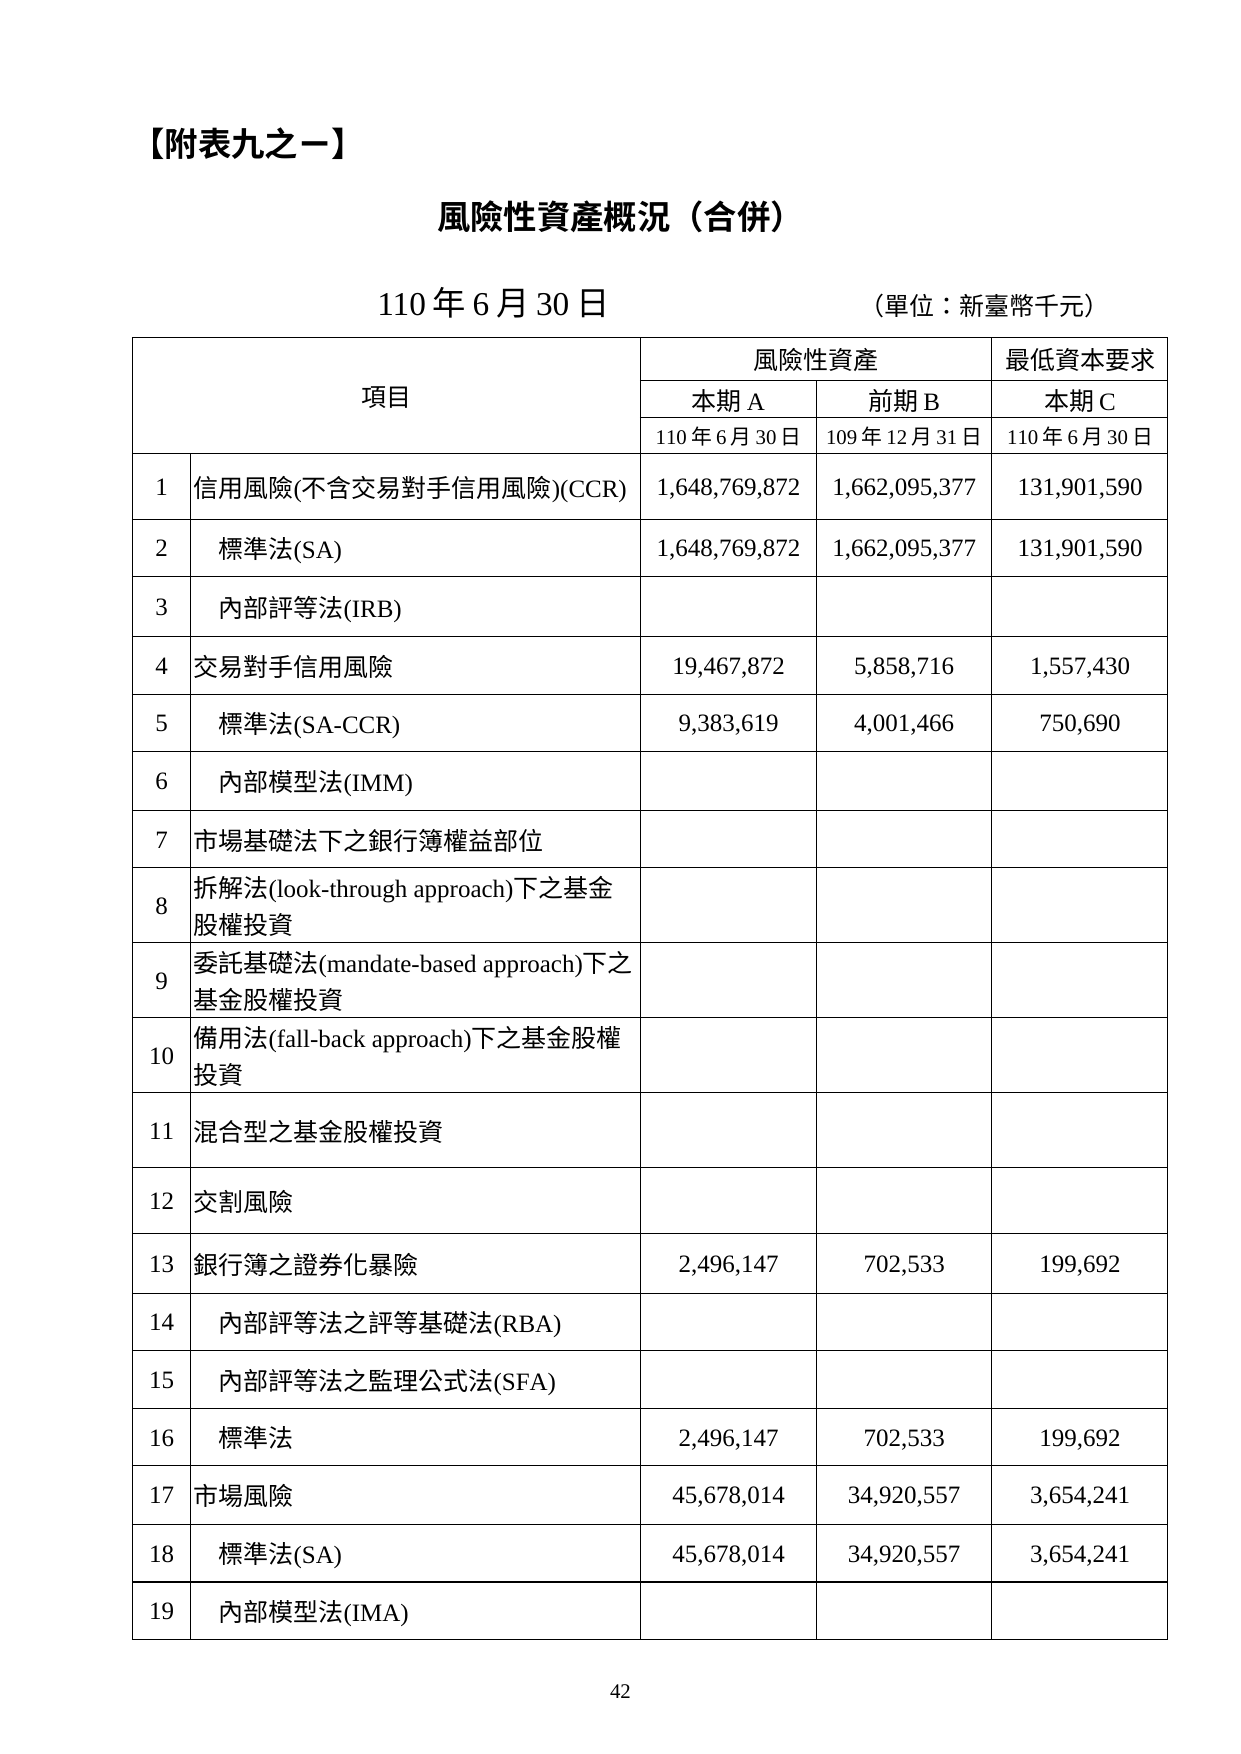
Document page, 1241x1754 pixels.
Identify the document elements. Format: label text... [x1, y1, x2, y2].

table_header 最低資本要求 [992, 338, 1167, 380]
table_cell 前期B [817, 381, 991, 417]
table_cell [992, 1294, 1167, 1350]
table_cell [641, 943, 816, 1017]
table_cell 2 [133, 520, 190, 576]
table_cell 委託基礎法(mandate-based approach)下之基金股權投資 [191, 943, 640, 1017]
table_header 風險性資產 [641, 338, 991, 380]
table_cell [992, 943, 1167, 1017]
table_cell [817, 868, 991, 942]
subtitle 【附表九之ㄧ】 [131, 117, 1109, 166]
table_cell 15 [133, 1351, 190, 1408]
table_cell 本期C [992, 381, 1167, 417]
table_cell [817, 752, 991, 810]
table_cell 1,662,095,377 [817, 520, 991, 576]
table_cell 3 [133, 577, 190, 636]
table_cell 13 [133, 1234, 190, 1292]
table_cell 18 [133, 1525, 190, 1581]
table_cell 1 [133, 454, 190, 518]
table_cell [992, 752, 1167, 810]
table_cell 8 [133, 868, 190, 942]
table_cell 7 [133, 811, 190, 867]
table_cell 信用風險(不含交易對手信用風險)(CCR) [191, 454, 640, 518]
table_cell [992, 1168, 1167, 1233]
table_cell 131,901,590 [992, 454, 1167, 518]
table_cell [992, 811, 1167, 867]
table_cell 11 [133, 1093, 190, 1167]
table_cell [817, 1294, 991, 1350]
table_cell 5,858,716 [817, 637, 991, 693]
table_cell 拆解法(look-through approach)下之基金股權投資 [191, 868, 640, 942]
table_cell 702,533 [817, 1409, 991, 1465]
text 110年6月30日 （單位：新臺幣千元） [131, 276, 1109, 324]
table_cell [992, 577, 1167, 636]
table_cell [817, 1583, 991, 1638]
table_cell 16 [133, 1409, 190, 1465]
table_cell 131,901,590 [992, 520, 1167, 576]
table_cell [817, 1018, 991, 1092]
table_cell 1,648,769,872 [641, 454, 816, 518]
table_cell 10 [133, 1018, 190, 1092]
table_cell 市場基礎法下之銀行簿權益部位 [191, 811, 640, 867]
table_cell [641, 1093, 816, 1167]
table_cell 1,557,430 [992, 637, 1167, 693]
table_cell 110年6月30日 [992, 418, 1167, 453]
table_cell 混合型之基金股權投資 [191, 1093, 640, 1167]
table_cell 1,648,769,872 [641, 520, 816, 576]
table_cell 9,383,619 [641, 695, 816, 751]
table_cell 109年12月31日 [817, 418, 991, 453]
table_cell 9 [133, 943, 190, 1017]
table_cell 14 [133, 1294, 190, 1350]
table_cell 內部模型法(IMM) [191, 752, 640, 810]
table_header 項目 [133, 338, 640, 453]
table_cell 110年6月30日 [641, 418, 816, 453]
table_cell 702,533 [817, 1234, 991, 1292]
table_cell 市場風險 [191, 1466, 640, 1524]
table_cell 17 [133, 1466, 190, 1524]
table_cell [992, 1351, 1167, 1408]
table_cell 3,654,241 [992, 1466, 1167, 1524]
table_cell 內部模型法(IMA) [191, 1583, 640, 1638]
table_cell 4,001,466 [817, 695, 991, 751]
table_cell 12 [133, 1168, 190, 1233]
table_cell 19 [133, 1583, 190, 1638]
table_cell 5 [133, 695, 190, 751]
table_cell 內部評等法之監理公式法(SFA) [191, 1351, 640, 1408]
table_cell 4 [133, 637, 190, 693]
table_cell 標準法(SA) [191, 520, 640, 576]
table_cell [641, 1168, 816, 1233]
table_cell 交易對手信用風險 [191, 637, 640, 693]
table_cell [641, 577, 816, 636]
table_cell 備用法(fall-back approach)下之基金股權投資 [191, 1018, 640, 1092]
table_cell [641, 1018, 816, 1092]
table_cell [641, 1351, 816, 1408]
table_cell [992, 868, 1167, 942]
table_cell [641, 752, 816, 810]
table_cell 199,692 [992, 1234, 1167, 1292]
table_cell 6 [133, 752, 190, 810]
table_cell [817, 811, 991, 867]
table_cell [817, 1168, 991, 1233]
table_cell [817, 577, 991, 636]
table_cell 內部評等法之評等基礎法(RBA) [191, 1294, 640, 1350]
table_cell [817, 943, 991, 1017]
table_cell 199,692 [992, 1409, 1167, 1465]
table_cell 34,920,557 [817, 1525, 991, 1581]
table_cell 內部評等法(IRB) [191, 577, 640, 636]
table_cell 3,654,241 [992, 1525, 1167, 1581]
table_cell 2,496,147 [641, 1234, 816, 1292]
table_cell 標準法(SA) [191, 1525, 640, 1581]
table_cell [641, 811, 816, 867]
table_cell [992, 1018, 1167, 1092]
table_cell 2,496,147 [641, 1409, 816, 1465]
table_cell [641, 1294, 816, 1350]
table_cell [817, 1093, 991, 1167]
table_cell 標準法(SA-CCR) [191, 695, 640, 751]
table_cell 45,678,014 [641, 1525, 816, 1581]
text 風險性資產概況（合併） [131, 191, 1109, 239]
table_cell 34,920,557 [817, 1466, 991, 1524]
table_cell 本期A [641, 381, 816, 417]
table_cell 45,678,014 [641, 1466, 816, 1524]
table_cell [641, 1583, 816, 1638]
table_cell [992, 1093, 1167, 1167]
table_cell 19,467,872 [641, 637, 816, 693]
table_cell 銀行簿之證券化暴險 [191, 1234, 640, 1292]
table_cell 1,662,095,377 [817, 454, 991, 518]
table_cell 750,690 [992, 695, 1167, 751]
table_cell [817, 1351, 991, 1408]
table_cell 交割風險 [191, 1168, 640, 1233]
table_cell [992, 1583, 1167, 1638]
table_cell 標準法 [191, 1409, 640, 1465]
table_cell [641, 868, 816, 942]
